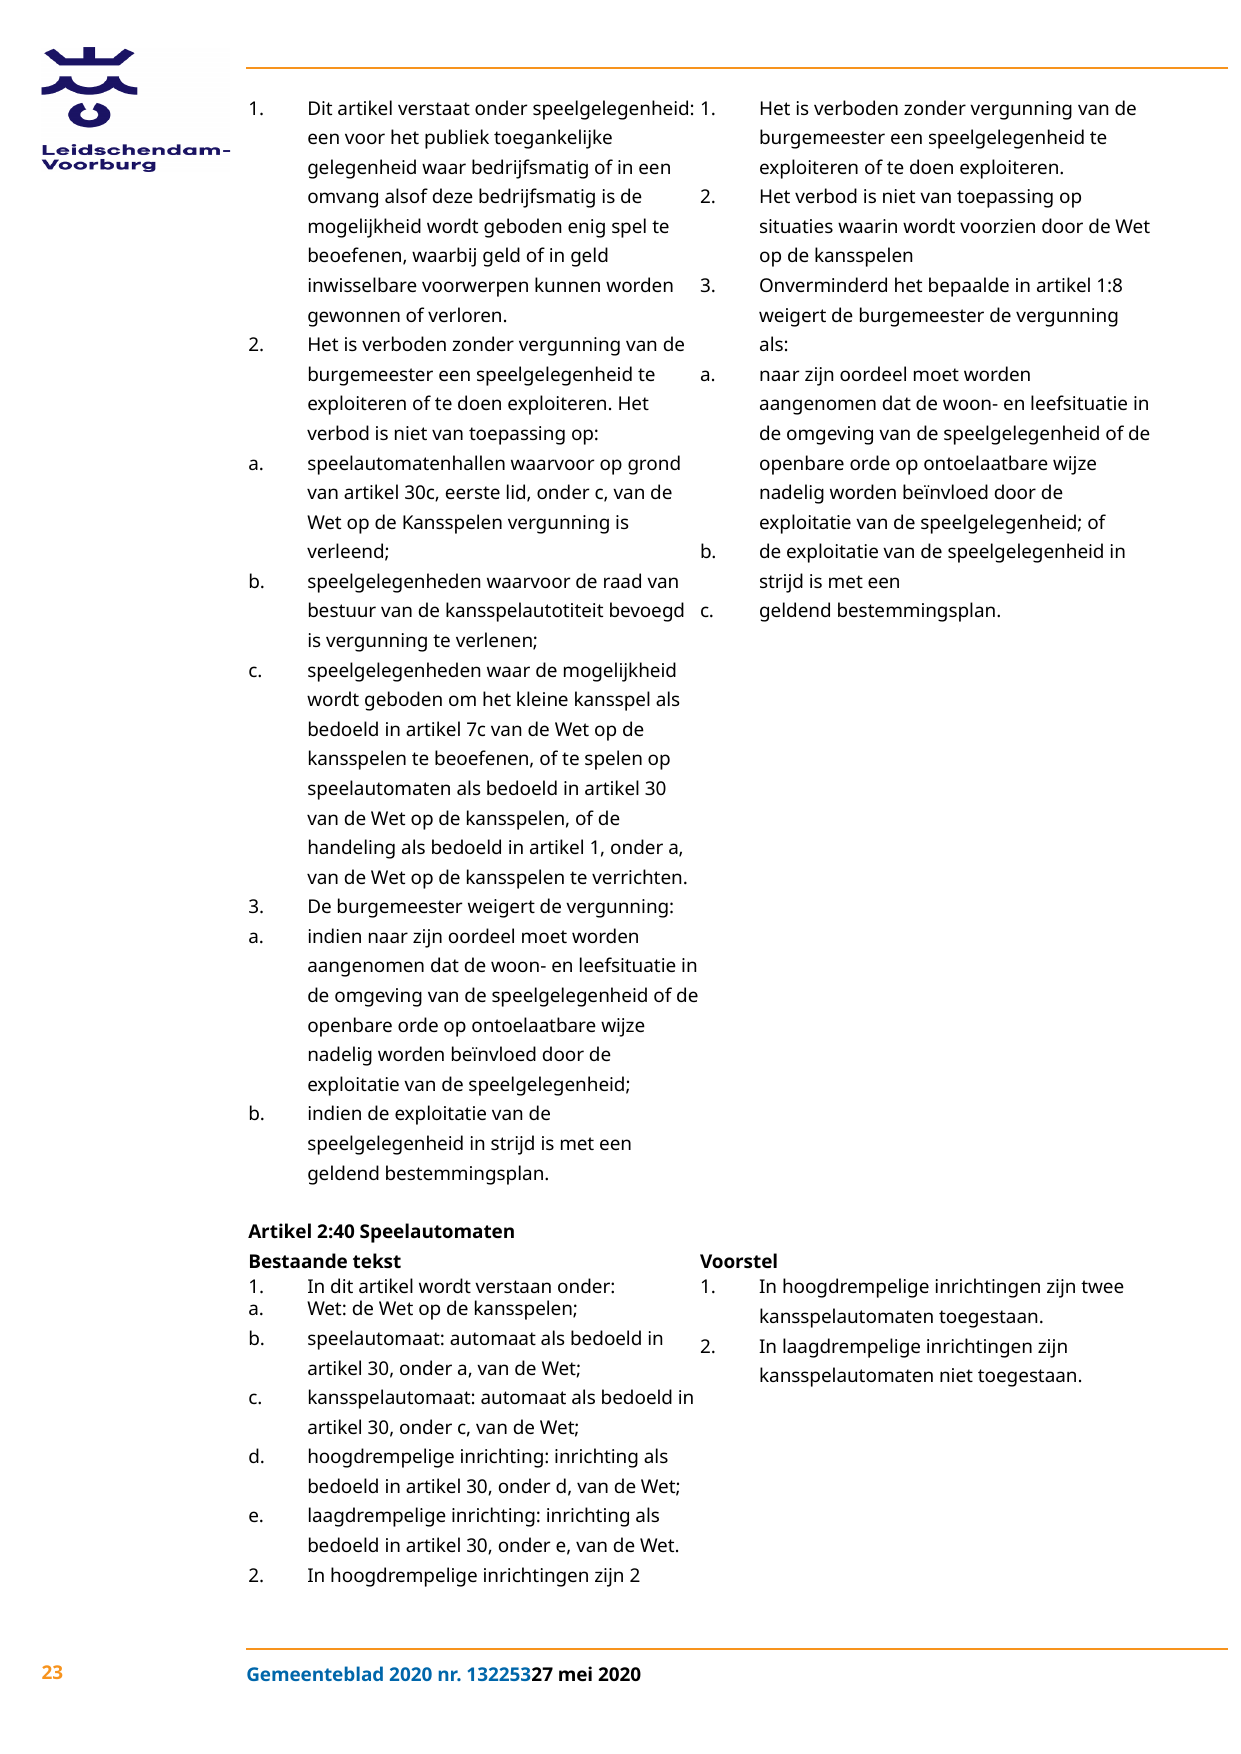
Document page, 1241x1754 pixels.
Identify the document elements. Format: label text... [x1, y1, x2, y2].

table_cell In dit artikel wordt verstaan onder: Wet: de Wet op de kansspelen; speelautomaat: automaat als bedoeld in artikel 30, onder a, van de Wet; kansspelautomaat: automaat als bedoeld in artikel 30, onder c, van de Wet; hoogdrempelige inrichting: inrichting als bedoeld in artikel 30, onder d, van de Wet; laagdrempelige inrichting: inrichting als bedoeld in artikel 30, onder e, van de Wet. In hoogdrempelige inrichtingen zijn 2 [248, 1274, 700, 1587]
table_header Bestaande tekst [248, 1248, 700, 1274]
table_cell In hoogdrempelige inrichtingen zijn twee kansspelautomaten toegestaan. In laagdrempelige inrichtingen zijn kansspelautomaten niet toegestaan. [700, 1274, 1152, 1587]
table_header Voorstel [700, 1248, 1152, 1274]
picture [41, 47, 231, 172]
text Artikel 2:40 Speelautomaten [248, 1218, 1152, 1244]
table_cell Dit artikel verstaat onder speelgelegenheid: een voor het publiek toegankelijke gelegenheid waar bedrijfsmatig of in een omvang alsof deze bedrijfsmatig is de mogelijkheid wordt geboden enig spel te beoefenen, waarbij geld of in geld inwisselbare voorwerpen kunnen worden gewonnen of verloren. Het is verboden zonder vergunning van de burgemeester een speelgelegenheid te exploiteren of te doen exploiteren. Het verbod is niet van toepassing op: speelautomatenhallen waarvoor op grond van artikel 30c, eerste lid, onder c, van de Wet op de Kansspelen vergunning is verleend; speelgelegenheden waarvoor de raad van bestuur van de kansspelautotiteit bevoegd is vergunning te verlenen; speelgelegenheden waar de mogelijkheid wordt geboden om het kleine kansspel als bedoeld in artikel 7c van de Wet op de kansspelen te beoefenen, of te spelen op speelautomaten als bedoeld in artikel 30 van de Wet op de kansspelen, of de handeling als bedoeld in artikel 1, onder a, van de Wet op de kansspelen te verrichten. De burgemeester weigert de vergunning: indien naar zijn oordeel moet worden aangenomen dat de woon- en leefsituatie in de omgeving van de speelgelegenheid of de openbare orde op ontoelaatbare wijze nadelig worden beïnvloed door de exploitatie van de speelgelegenheid; indien de exploitatie van de speelgelegenheid in strijd is met een geldend bestemmingsplan. [248, 95, 700, 1186]
table_cell Het is verboden zonder vergunning van de burgemeester een speelgelegenheid te exploiteren of te doen exploiteren. Het verbod is niet van toepassing op situaties waarin wordt voorzien door de Wet op de kansspelen Onverminderd het bepaalde in artikel 1:8 weigert de burgemeester de vergunning als: naar zijn oordeel moet worden aangenomen dat de woon- en leefsituatie in de omgeving van de speelgelegenheid of de openbare orde op ontoelaatbare wijze nadelig worden beïnvloed door de exploitatie van de speelgelegenheid; of de exploitatie van de speelgelegenheid in strijd is met een geldend bestemmingsplan. [700, 95, 1152, 1186]
